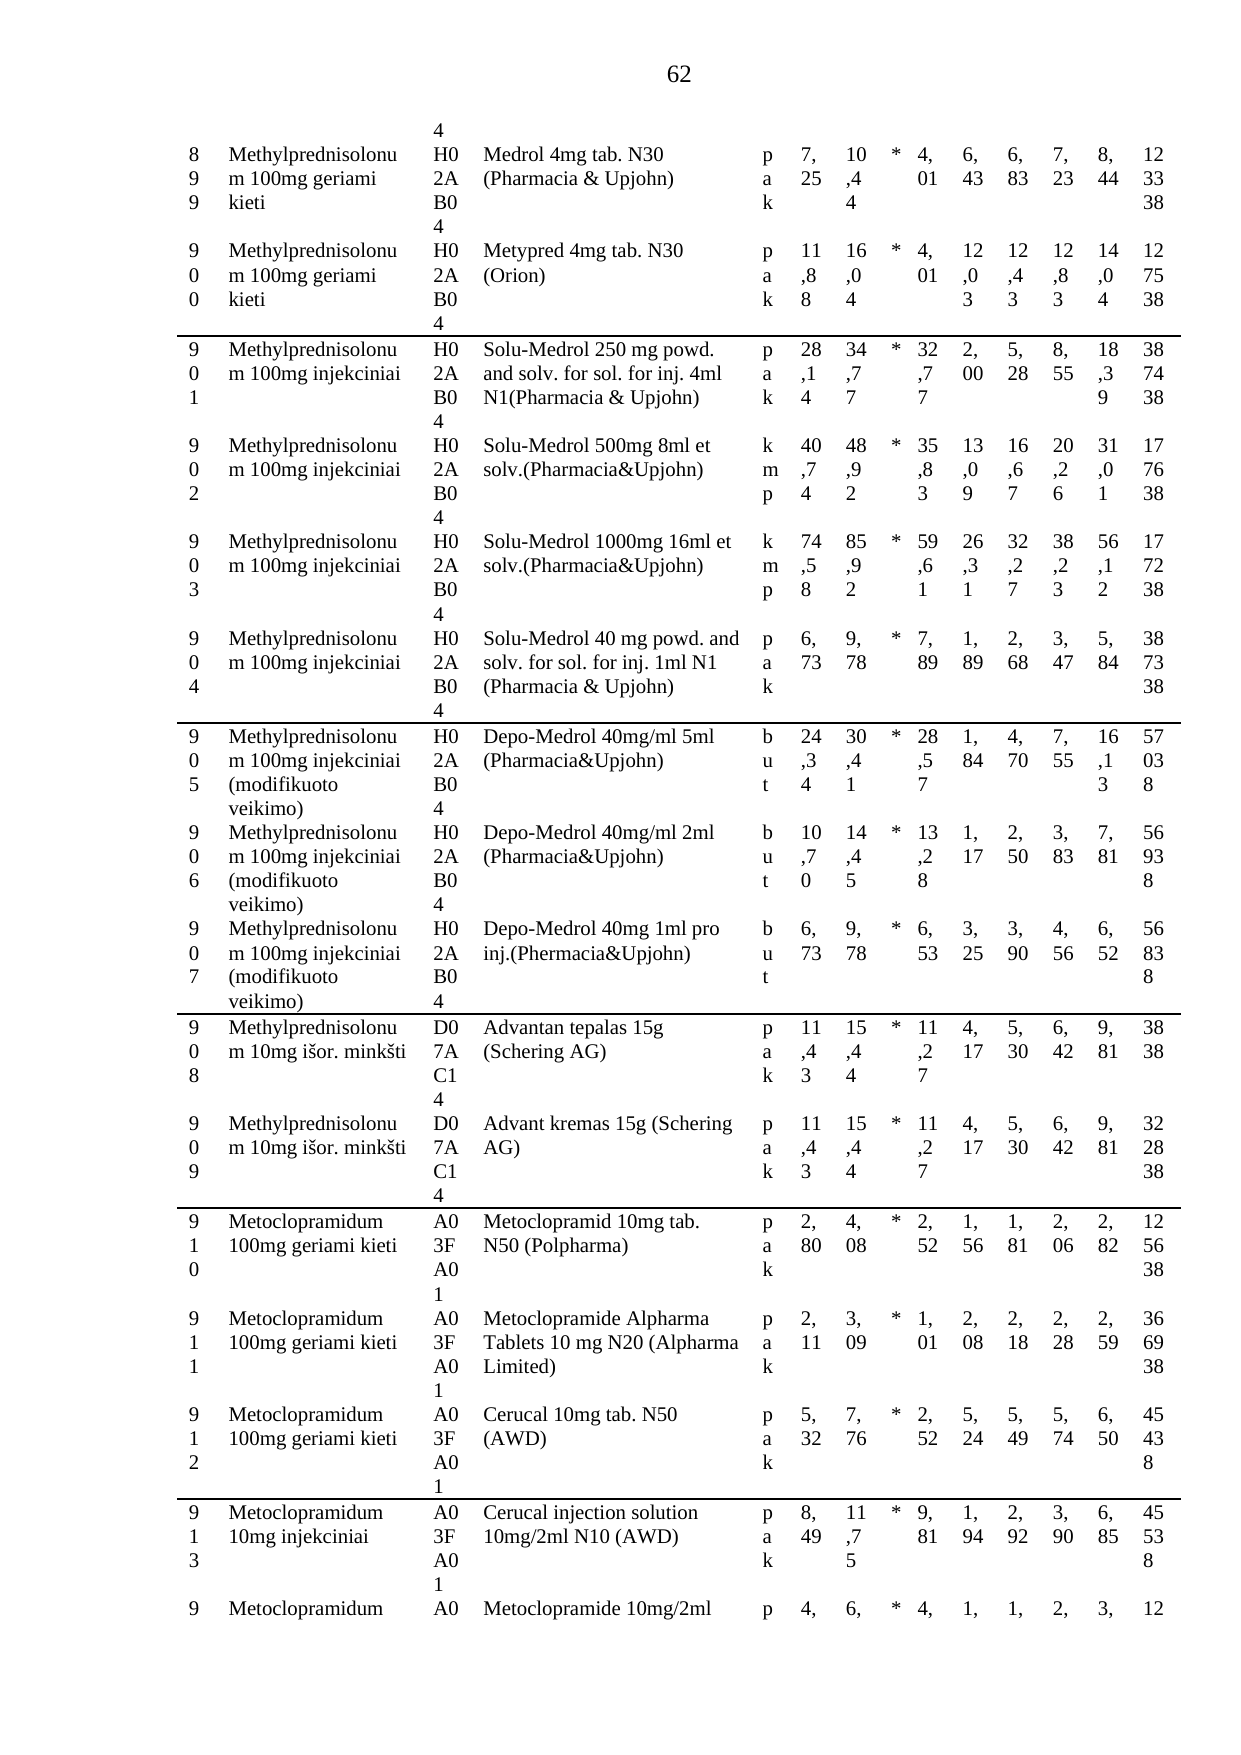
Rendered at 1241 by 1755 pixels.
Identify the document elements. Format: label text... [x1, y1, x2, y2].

table_cell 5,28 [996, 337, 1041, 433]
table_cell 4,01 [906, 142, 951, 238]
table_cell 4 [422, 118, 472, 142]
table_cell * [880, 1015, 906, 1111]
table_cell Metoclopramide 10mg/2ml [472, 1596, 751, 1624]
table_cell 7,81 [1086, 820, 1132, 916]
table_cell Methylprednisolonum 100mg geriami kieti [217, 142, 422, 238]
table_cell * [880, 1111, 906, 1207]
table_cell 14,45 [834, 820, 879, 916]
table_cell 3,90 [1041, 1500, 1086, 1596]
table_cell 177638 [1132, 433, 1181, 529]
table_cell 1, [951, 1596, 996, 1624]
table_cell 40,74 [789, 433, 834, 529]
table_cell 5,32 [789, 1402, 834, 1498]
table_cell 16,13 [1086, 724, 1132, 820]
table_cell 28,14 [789, 337, 834, 433]
table_cell [996, 118, 1041, 142]
table_cell 125638 [1132, 1209, 1181, 1306]
table_cell Depo-Medrol 40mg 1ml pro inj.(Phermacia&Upjohn) [472, 916, 751, 1013]
table_cell 123338 [1132, 142, 1181, 238]
table_cell * [880, 433, 906, 529]
table_cell 35,83 [906, 433, 951, 529]
table_cell H02AB04 [422, 916, 472, 1013]
table_cell Solu-Medrol 40 mg powd. and solv. for sol. for inj. 1ml N1 (Pharmacia & Upjohn) [472, 626, 751, 722]
table_cell 2,28 [1041, 1306, 1086, 1402]
table_cell Metoclopramidum 100mg geriami kieti [217, 1209, 422, 1306]
table_cell 14,04 [1086, 239, 1132, 335]
table_cell [177, 118, 217, 142]
table_cell 7,89 [906, 626, 951, 722]
table_cell 6,85 [1086, 1500, 1132, 1596]
table_cell 45538 [1132, 1500, 1181, 1596]
table_cell 322838 [1132, 1111, 1181, 1207]
table_cell 1,81 [996, 1209, 1041, 1306]
table_cell * [880, 820, 906, 916]
table_cell H02AB04 [422, 433, 472, 529]
table_cell 8,44 [1086, 142, 1132, 238]
table_cell 6,42 [1041, 1111, 1086, 1207]
table_cell 3, [1086, 1596, 1132, 1624]
table_cell * [880, 239, 906, 335]
table_cell [834, 118, 879, 142]
table_cell 910 [177, 1209, 217, 1306]
table_cell Depo-Medrol 40mg/ml 5ml (Pharmacia&Upjohn) [472, 724, 751, 820]
table_cell pak [751, 1402, 789, 1498]
table_cell 2,68 [996, 626, 1041, 722]
table_cell 6, [834, 1596, 879, 1624]
table_cell 1,89 [951, 626, 996, 722]
table_cell 4, [789, 1596, 834, 1624]
table_cell 127538 [1132, 239, 1181, 335]
table_cell [217, 118, 422, 142]
table_cell 57038 [1132, 724, 1181, 820]
table_cell * [880, 626, 906, 722]
table_cell Metypred 4mg tab. N30 (Orion) [472, 239, 751, 335]
table_cell 387338 [1132, 626, 1181, 722]
table_cell 6,53 [906, 916, 951, 1013]
table_cell 6,42 [1041, 1015, 1086, 1111]
table_cell 2,00 [951, 337, 996, 433]
table_cell 4,17 [951, 1015, 996, 1111]
table_cell Solu-Medrol 250 mg powd. and solv. for sol. for inj. 4ml N1(Pharmacia & Upjohn) [472, 337, 751, 433]
table_cell kmp [751, 529, 789, 626]
table_cell pak [751, 1500, 789, 1596]
table_cell * [880, 1596, 906, 1624]
table_cell 74,58 [789, 529, 834, 626]
table_cell H02AB04 [422, 239, 472, 335]
table_cell 12,83 [1041, 239, 1086, 335]
table_cell pak [751, 142, 789, 238]
table_cell D07AC14 [422, 1111, 472, 1207]
table_cell 3,25 [951, 916, 996, 1013]
table_cell 1,01 [906, 1306, 951, 1402]
table_cell Metoclopramidum 100mg geriami kieti [217, 1402, 422, 1498]
table_cell 11,75 [834, 1500, 879, 1596]
table_cell 2,18 [996, 1306, 1041, 1402]
table_cell 366938 [1132, 1306, 1181, 1402]
table_cell Cerucal injection solution 10mg/2ml N10 (AWD) [472, 1500, 751, 1596]
table_cell 45438 [1132, 1402, 1181, 1498]
table_cell 6,50 [1086, 1402, 1132, 1498]
table_cell Advantan tepalas 15g (Schering AG) [472, 1015, 751, 1111]
table_cell 900 [177, 239, 217, 335]
table_cell [751, 118, 789, 142]
table_cell * [880, 337, 906, 433]
table_cell Methylprednisolonum 100mg injekciniai [217, 337, 422, 433]
table_cell Methylprednisolonum 10mg išor. minkšti [217, 1015, 422, 1111]
table_cell pak [751, 626, 789, 722]
table_cell 9 [177, 1596, 217, 1624]
table_cell 3,90 [996, 916, 1041, 1013]
table_cell 38,23 [1041, 529, 1086, 626]
table_cell A0 [422, 1596, 472, 1624]
table_cell kmp [751, 433, 789, 529]
table_cell 5,30 [996, 1015, 1041, 1111]
table_cell 1,17 [951, 820, 996, 916]
table_cell Metoclopramidum [217, 1596, 422, 1624]
table_cell 56938 [1132, 820, 1181, 916]
table_cell 4,17 [951, 1111, 996, 1207]
table_cell [906, 118, 951, 142]
table_cell 5,24 [951, 1402, 996, 1498]
table_cell 7,23 [1041, 142, 1086, 238]
table_cell 12,03 [951, 239, 996, 335]
table_cell 4,70 [996, 724, 1041, 820]
table_cell 12,43 [996, 239, 1041, 335]
table_cell 9,81 [1086, 1111, 1132, 1207]
table_cell pak [751, 1306, 789, 1402]
table_cell 1,94 [951, 1500, 996, 1596]
table_cell 7,25 [789, 142, 834, 238]
table_cell pak [751, 239, 789, 335]
table_cell Methylprednisolonum 100mg injekciniai [217, 626, 422, 722]
table_cell Solu-Medrol 1000mg 16ml et solv.(Pharmacia&Upjohn) [472, 529, 751, 626]
table_cell H02AB04 [422, 724, 472, 820]
table_cell H02AB04 [422, 337, 472, 433]
table_cell p [751, 1596, 789, 1624]
table_cell 13,09 [951, 433, 996, 529]
table_cell 2,92 [996, 1500, 1041, 1596]
table_cell 4, [906, 1596, 951, 1624]
table_cell 387438 [1132, 337, 1181, 433]
table_cell 5,49 [996, 1402, 1041, 1498]
table_cell [472, 118, 751, 142]
table_cell H02AB04 [422, 142, 472, 238]
table_cell but [751, 724, 789, 820]
table_cell 11,43 [789, 1015, 834, 1111]
table_cell 10,44 [834, 142, 879, 238]
table_cell Depo-Medrol 40mg/ml 2ml (Pharmacia&Upjohn) [472, 820, 751, 916]
table_cell 2, [1041, 1596, 1086, 1624]
table_cell 11,88 [789, 239, 834, 335]
table_cell 913 [177, 1500, 217, 1596]
table_cell D07AC14 [422, 1015, 472, 1111]
table_cell 11,27 [906, 1111, 951, 1207]
table_cell 6,73 [789, 626, 834, 722]
table_cell 6,43 [951, 142, 996, 238]
table_cell 15,44 [834, 1111, 879, 1207]
table_cell 13,28 [906, 820, 951, 916]
table_cell [1041, 118, 1086, 142]
table_cell 905 [177, 724, 217, 820]
table_cell 48,92 [834, 433, 879, 529]
table_cell 31,01 [1086, 433, 1132, 529]
table_cell 9,81 [906, 1500, 951, 1596]
table_cell pak [751, 1209, 789, 1306]
table_cell 20,26 [1041, 433, 1086, 529]
table_cell 8,55 [1041, 337, 1086, 433]
table_cell Methylprednisolonum 100mg injekciniai [217, 529, 422, 626]
table_cell Metoclopramide Alpharma Tablets 10 mg N20 (Alpharma Limited) [472, 1306, 751, 1402]
table_cell * [880, 529, 906, 626]
table_cell 904 [177, 626, 217, 722]
table_cell 899 [177, 142, 217, 238]
table_cell 9,78 [834, 916, 879, 1013]
table_cell 4,01 [906, 239, 951, 335]
table_cell 8,49 [789, 1500, 834, 1596]
table_cell 12 [1132, 1596, 1181, 1624]
table_cell 11,27 [906, 1015, 951, 1111]
table_cell 59,61 [906, 529, 951, 626]
table_cell 3,09 [834, 1306, 879, 1402]
table_cell Metoclopramidum 100mg geriami kieti [217, 1306, 422, 1402]
table_cell 16,04 [834, 239, 879, 335]
table_cell 2,52 [906, 1402, 951, 1498]
table_cell Methylprednisolonum 100mg injekciniai (modifikuoto veikimo) [217, 820, 422, 916]
table_cell A03FA01 [422, 1500, 472, 1596]
table_cell 906 [177, 820, 217, 916]
table_cell 32,77 [906, 337, 951, 433]
table_cell [951, 118, 996, 142]
table_cell 5,74 [1041, 1402, 1086, 1498]
table_cell 24,34 [789, 724, 834, 820]
table_cell pak [751, 1015, 789, 1111]
table_cell 6,73 [789, 916, 834, 1013]
table_cell 911 [177, 1306, 217, 1402]
table_cell * [880, 1500, 906, 1596]
table_cell Methylprednisolonum 100mg injekciniai [217, 433, 422, 529]
table_cell 34,77 [834, 337, 879, 433]
table_cell [1132, 118, 1181, 142]
table_cell Solu-Medrol 500mg 8ml et solv.(Pharmacia&Upjohn) [472, 433, 751, 529]
table_cell 26,31 [951, 529, 996, 626]
table_cell 7,76 [834, 1402, 879, 1498]
table_cell 6,52 [1086, 916, 1132, 1013]
table_cell * [880, 1402, 906, 1498]
table_cell 177238 [1132, 529, 1181, 626]
table_cell 56,12 [1086, 529, 1132, 626]
table_cell 2,08 [951, 1306, 996, 1402]
table_cell H02AB04 [422, 529, 472, 626]
table_cell 56838 [1132, 916, 1181, 1013]
table_cell 908 [177, 1015, 217, 1111]
table_cell 1, [996, 1596, 1041, 1624]
table_cell 85,92 [834, 529, 879, 626]
table_cell 7,55 [1041, 724, 1086, 820]
table_cell 1,84 [951, 724, 996, 820]
table_cell pak [751, 1111, 789, 1207]
table_cell Methylprednisolonum 100mg injekciniai (modifikuoto veikimo) [217, 916, 422, 1013]
table_cell but [751, 820, 789, 916]
table_cell 11,43 [789, 1111, 834, 1207]
table_cell 3838 [1132, 1015, 1181, 1111]
table_cell A03FA01 [422, 1402, 472, 1498]
table_cell H02AB04 [422, 820, 472, 916]
table_cell 912 [177, 1402, 217, 1498]
table_cell 3,47 [1041, 626, 1086, 722]
table_cell * [880, 142, 906, 238]
table_cell 5,84 [1086, 626, 1132, 722]
table_cell Metoclopramid 10mg tab. N50 (Polpharma) [472, 1209, 751, 1306]
table_cell A03FA01 [422, 1209, 472, 1306]
table_cell 30,41 [834, 724, 879, 820]
table_cell 2,82 [1086, 1209, 1132, 1306]
table_cell but [751, 916, 789, 1013]
table_cell Methylprednisolonum 10mg išor. minkšti [217, 1111, 422, 1207]
table_cell 909 [177, 1111, 217, 1207]
table_cell 16,67 [996, 433, 1041, 529]
table_cell 2,52 [906, 1209, 951, 1306]
table_cell * [880, 916, 906, 1013]
table_cell H02AB04 [422, 626, 472, 722]
table_cell 9,78 [834, 626, 879, 722]
table_cell 2,50 [996, 820, 1041, 916]
table_cell 2,59 [1086, 1306, 1132, 1402]
table_cell 18,39 [1086, 337, 1132, 433]
table_cell 902 [177, 433, 217, 529]
table_cell * [880, 1209, 906, 1306]
table_cell 5,30 [996, 1111, 1041, 1207]
table_cell Methylprednisolonum 100mg injekciniai (modifikuoto veikimo) [217, 724, 422, 820]
table_cell 6,83 [996, 142, 1041, 238]
table_cell 3,83 [1041, 820, 1086, 916]
table_cell 1,56 [951, 1209, 996, 1306]
table_cell Medrol 4mg tab. N30 (Pharmacia & Upjohn) [472, 142, 751, 238]
table_cell 32,27 [996, 529, 1041, 626]
table_cell Metoclopramidum 10mg injekciniai [217, 1500, 422, 1596]
table_cell 907 [177, 916, 217, 1013]
table_cell [789, 118, 834, 142]
table_cell 4,56 [1041, 916, 1086, 1013]
table_cell 2,11 [789, 1306, 834, 1402]
table_cell A03FA01 [422, 1306, 472, 1402]
table_cell Cerucal 10mg tab. N50 (AWD) [472, 1402, 751, 1498]
table_cell 9,81 [1086, 1015, 1132, 1111]
table_cell 903 [177, 529, 217, 626]
table_cell Methylprednisolonum 100mg geriami kieti [217, 239, 422, 335]
table_cell 4,08 [834, 1209, 879, 1306]
table_cell 2,80 [789, 1209, 834, 1306]
table_cell [880, 118, 906, 142]
table_cell pak [751, 337, 789, 433]
table_cell 10,70 [789, 820, 834, 916]
table_cell * [880, 724, 906, 820]
table_cell 2,06 [1041, 1209, 1086, 1306]
table_cell * [880, 1306, 906, 1402]
table_cell 15,44 [834, 1015, 879, 1111]
table_cell 901 [177, 337, 217, 433]
table_cell Advant kremas 15g (Schering AG) [472, 1111, 751, 1207]
table_cell [1086, 118, 1132, 142]
table_cell 28,57 [906, 724, 951, 820]
